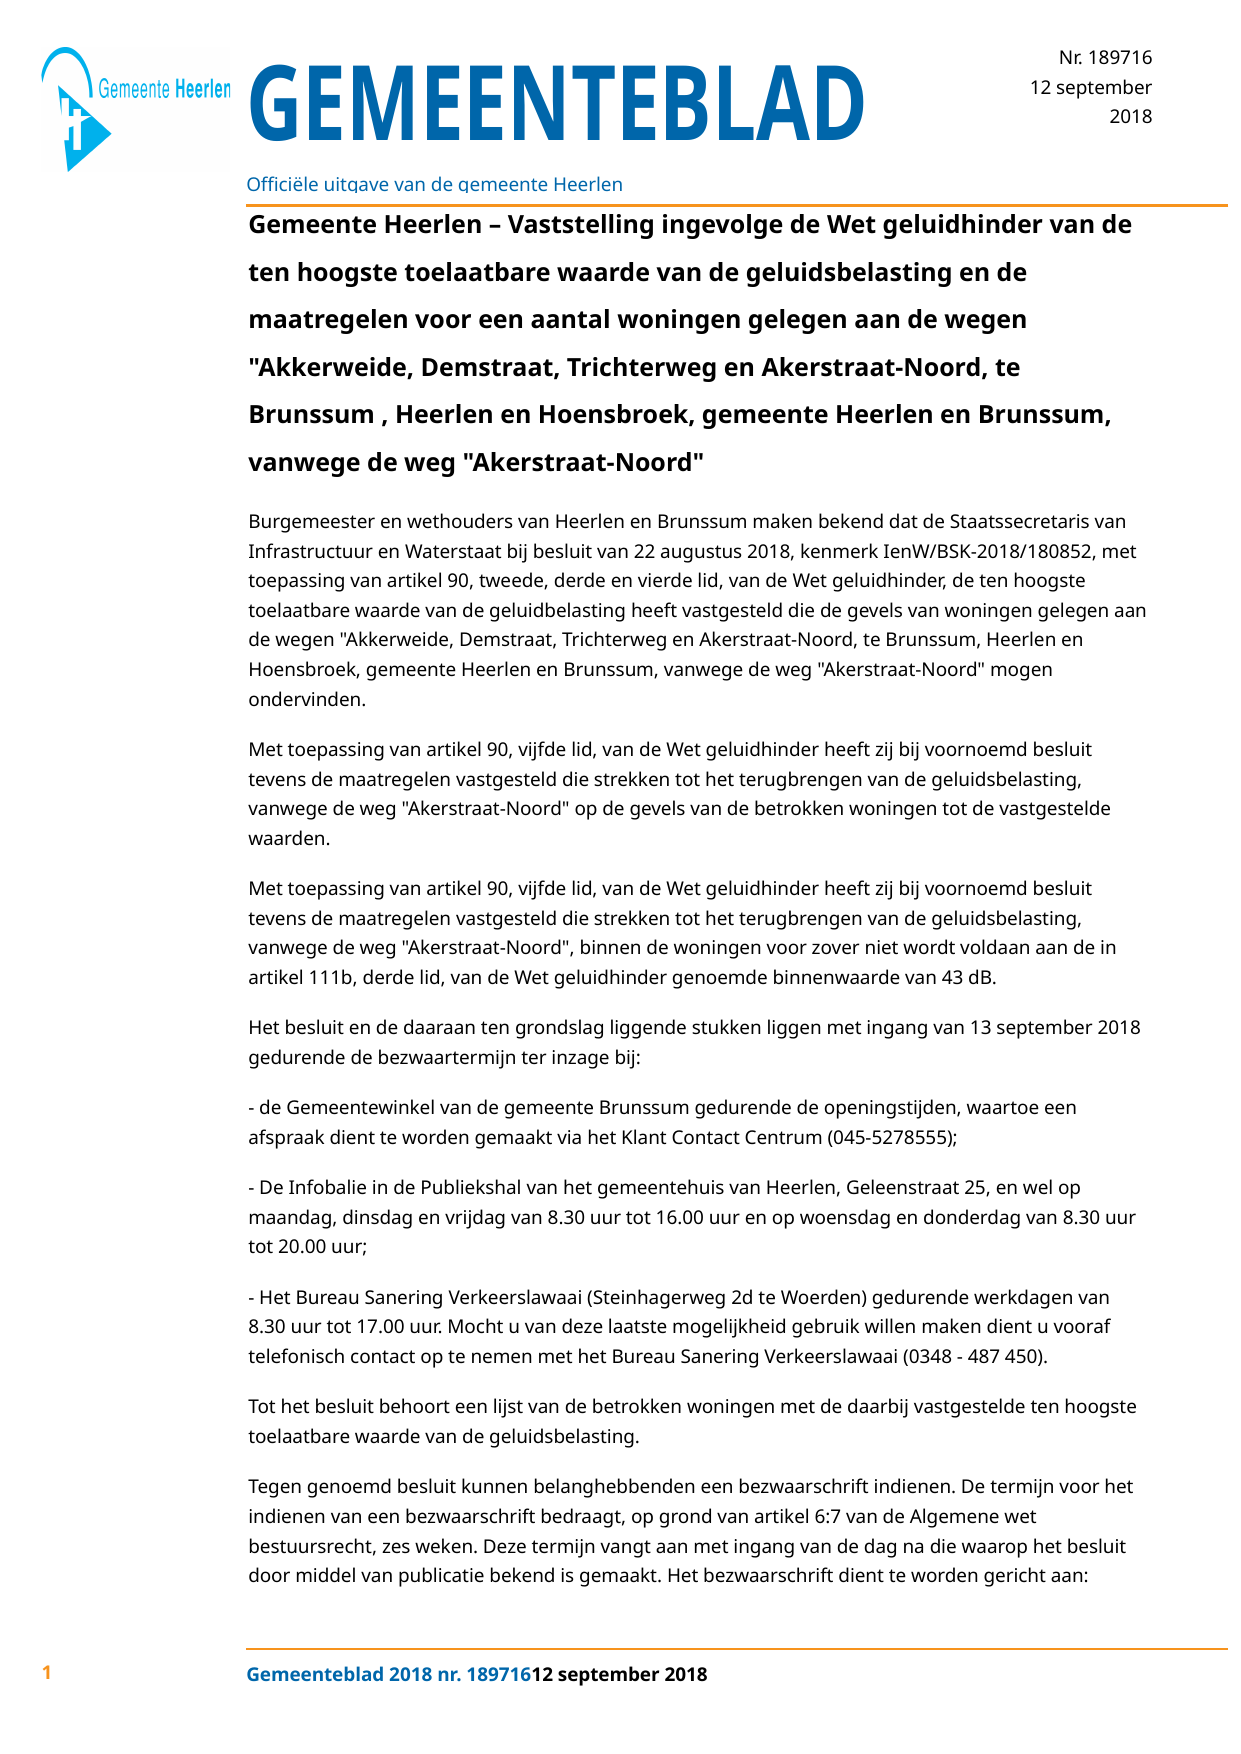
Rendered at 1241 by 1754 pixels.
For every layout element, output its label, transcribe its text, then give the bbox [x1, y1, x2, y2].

text Tot het besluit behoort een lijst van de betrokken woningen met de daarbij vastgestelde ten hoogste toelaatbare waarde van de geluidsbelasting. [248, 1394, 1152, 1449]
text - Het Bureau Sanering Verkeerslawaai (Steinhagerweg 2d te Woerden) gedurende werkdagen van 8.30 uur tot 17.00 uur. Mocht u van deze laatste mogelijkheid gebruik willen maken dient u vooraf telefonisch contact op te nemen met het Bureau Sanering Verkeerslawaai (0348 - 487 450). [248, 1284, 1152, 1369]
text Met toepassing van artikel 90, vijfde lid, van de Wet geluidhinder heeft zij bij voornoemd besluit tevens de maatregelen vastgesteld die strekken tot het terugbrengen van de geluidsbelasting, vanwege de weg "Akerstraat-Noord" op de gevels van de betrokken woningen tot de vastgestelde waarden. [248, 736, 1152, 851]
picture [41, 47, 231, 172]
text Burgemeester en wethouders van Heerlen en Brunssum maken bekend dat de Staatssecretaris van Infrastructuur en Waterstaat bij besluit van 22 augustus 2018, kenmerk IenW/BSK-2018/180852, met toepassing van artikel 90, tweede, derde en vierde lid, van de Wet geluidhinder, de ten hoogste toelaatbare waarde van de geluidbelasting heeft vastgesteld die de gevels van woningen gelegen aan de wegen "Akkerweide, Demstraat, Trichterweg en Akerstraat-Noord, te Brunssum, Heerlen en Hoensbroek, gemeente Heerlen en Brunssum, vanwege de weg "Akerstraat-Noord" mogen ondervinden. [248, 508, 1152, 712]
text Gemeente Heerlen – Vaststelling ingevolge de Wet geluidhinder van de ten hoogste toelaatbare waarde van de geluidsbelasting en de maatregelen voor een aantal woningen gelegen aan de wegen "Akkerweide, Demstraat, Trichterweg en Akerstraat-Noord, te Brunssum , Heerlen en Hoensbroek, gemeente Heerlen en Brunssum, vanwege de weg "Akerstraat-Noord" [248, 207, 1152, 479]
text Het besluit en de daaraan ten grondslag liggende stukken liggen met ingang van 13 september 2018 gedurende de bezwaartermijn ter inzage bij: [248, 1014, 1152, 1070]
text - de Gemeentewinkel van de gemeente Brunssum gedurende de openingstijden, waartoe een afspraak dient te worden gemaakt via het Klant Contact Centrum (045-5278555); [248, 1094, 1152, 1150]
text Met toepassing van artikel 90, vijfde lid, van de Wet geluidhinder heeft zij bij voornoemd besluit tevens de maatregelen vastgesteld die strekken tot het terugbrengen van de geluidsbelasting, vanwege de weg "Akerstraat-Noord", binnen de woningen voor zover niet wordt voldaan aan de in artikel 111b, derde lid, van de Wet geluidhinder genoemde binnenwaarde van 43 dB. [248, 875, 1152, 990]
text Tegen genoemd besluit kunnen belanghebbenden een bezwaarschrift indienen. De termijn voor het indienen van een bezwaarschrift bedraagt, op grond van artikel 6:7 van de Algemene wet bestuursrecht, zes weken. Deze termijn vangt aan met ingang van de dag na die waarop het besluit door middel van publicatie bekend is gemaakt. Het bezwaarschrift dient te worden gericht aan: [248, 1474, 1152, 1588]
text - De Infobalie in de Publiekshal van het gemeentehuis van Heerlen, Geleenstraat 25, en wel op maandag, dinsdag en vrijdag van 8.30 uur tot 16.00 uur en op woensdag en donderdag van 8.30 uur tot 20.00 uur; [248, 1174, 1152, 1259]
picture [41, 47, 58, 70]
